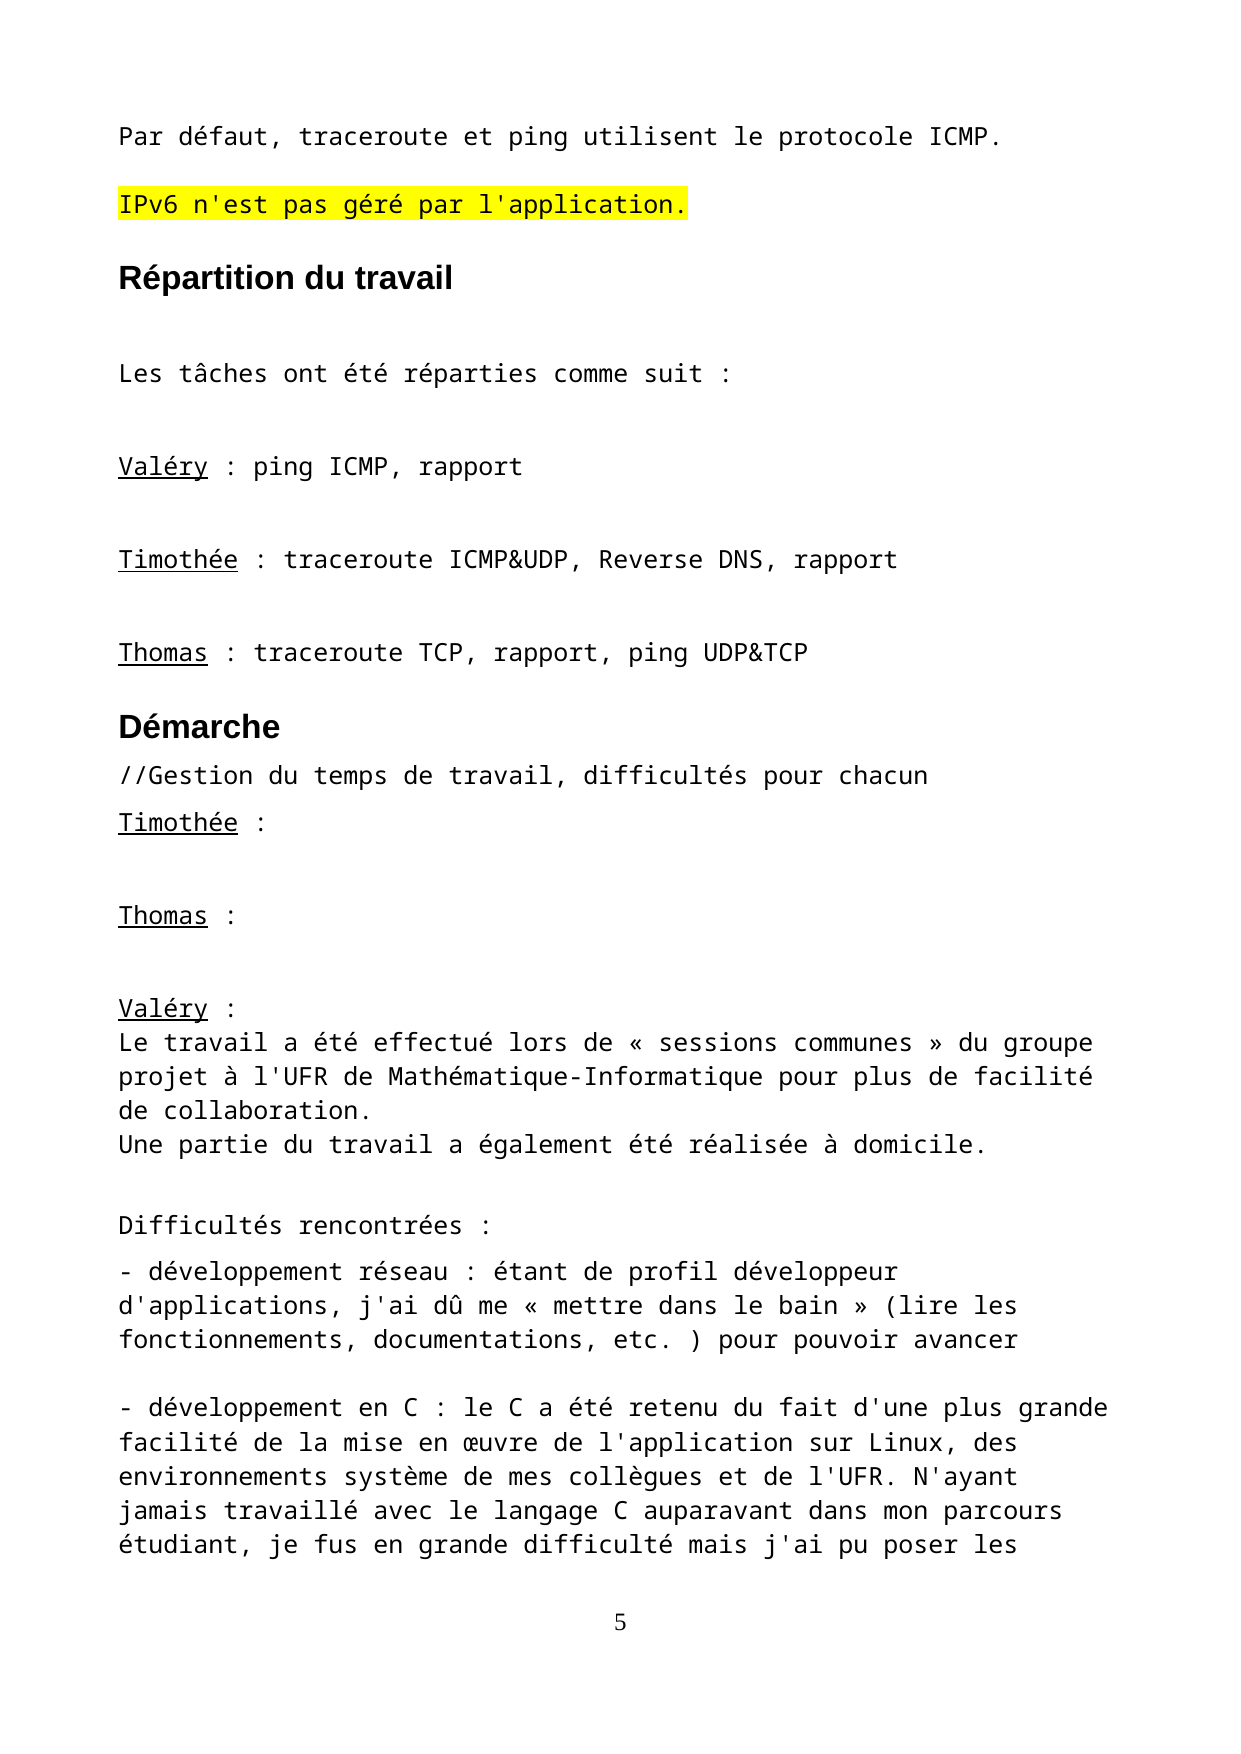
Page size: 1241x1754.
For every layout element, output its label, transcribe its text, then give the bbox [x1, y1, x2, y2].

text Par défaut, traceroute et ping utilisent le protocole ICMP. IPv6 n'est pas géré par l'application. [118, 118, 1122, 220]
text Valéry : ping ICMP, rapport [118, 449, 1122, 483]
text //Gestion du temps de travail, difficultés pour chacun [118, 758, 1122, 792]
subtitle Répartition du travail [118, 258, 1122, 296]
text Valéry : Le travail a été effectué lors de « sessions communes » du groupe projet à l'UFR de Mathématique-Informatique pour plus de facilité de collaboration. Une partie du travail a également été réalisée à domicile. [118, 990, 1122, 1161]
text Timothée : traceroute ICMP&UDP, Reverse DNS, rapport [118, 542, 1122, 576]
subtitle Démarche [118, 706, 1122, 745]
text Timothée : [118, 804, 1122, 838]
text Thomas : traceroute TCP, rapport, ping UDP&TCP [118, 635, 1122, 669]
text Difficultés rencontrées : [118, 1173, 1122, 1241]
text - développement réseau : étant de profil développeur d'applications, j'ai dû me « mettre dans le bain » (lire les fonctionnements, documentations, etc. ) pour pouvoir avancer - développement en C : le C a été retenu du fait d'une plus grande facilité de la mise en œuvre de l'application sur Linux, des environnements système de mes collègues et de l'UFR. N'ayant jamais travaillé avec le langage C auparavant dans mon parcours étudiant, je fus en grande difficulté mais j'ai pu poser les [118, 1254, 1122, 1560]
text Thomas : [118, 897, 1122, 931]
text Les tâches ont été réparties comme suit : [118, 356, 1122, 389]
